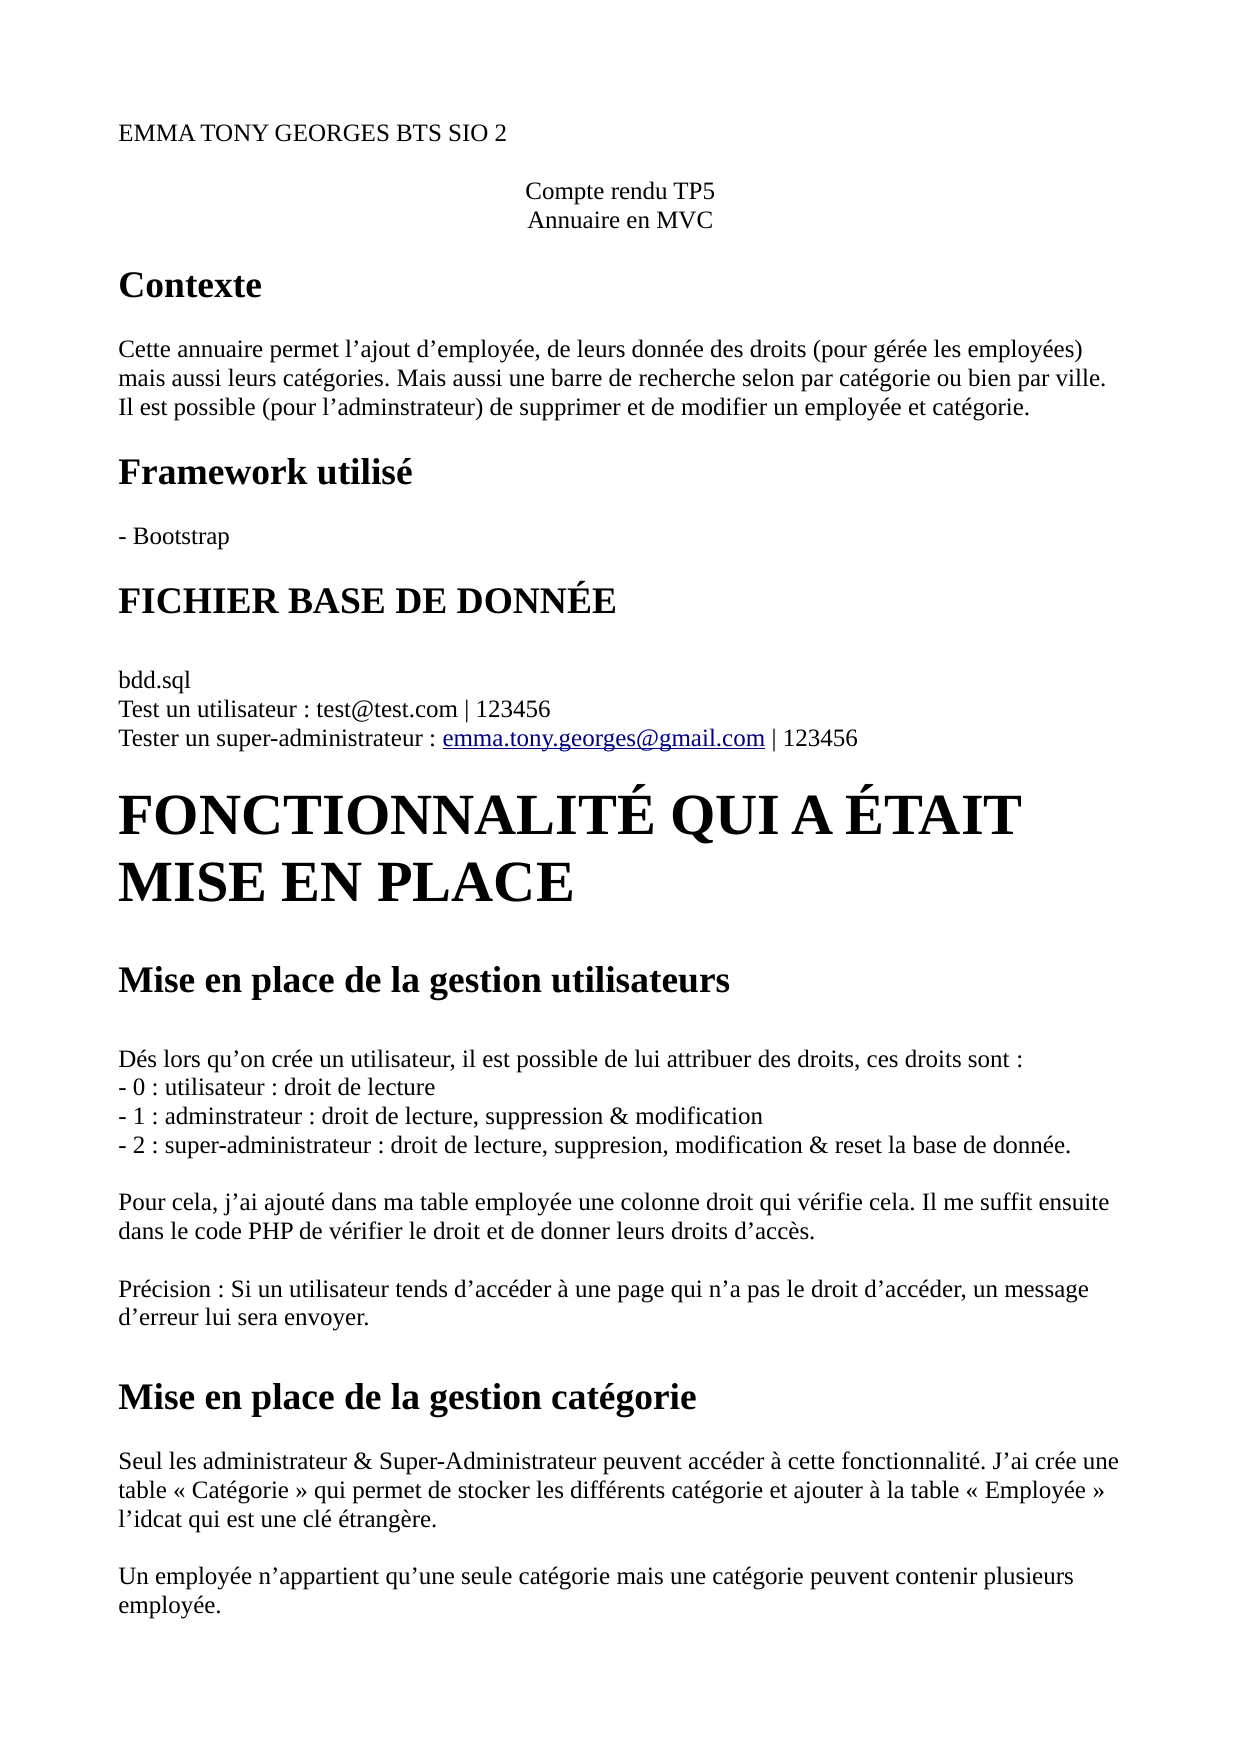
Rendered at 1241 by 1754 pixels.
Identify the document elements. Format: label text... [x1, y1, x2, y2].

text - 1 : adminstrateur : droit de lecture, suppression & modification [118, 1101, 1122, 1130]
text Précision : Si un utilisateur tends d’accéder à une page qui n’a pas le droit d’accéder, un message d’erreur lui sera envoyer. [118, 1274, 1122, 1331]
text FICHIER BASE DE DONNÉE [118, 579, 1122, 622]
text Mise en place de la gestion utilisateurs [118, 957, 1122, 1001]
text Test un utilisateur : test@test.com | 123456 [118, 694, 1122, 723]
text - Bootstrap [118, 521, 1122, 550]
text Un employée n’appartient qu’une seule catégorie mais une catégorie peuvent contenir plusieurs employée. [118, 1561, 1122, 1619]
text Compte rendu TP5 [118, 176, 1122, 205]
text Pour cela, j’ai ajouté dans ma table employée une colonne droit qui vérifie cela. Il me suffit ensuite dans le code PHP de vérifier le droit et de donner leurs droits d’accès. [118, 1187, 1122, 1245]
text - 0 : utilisateur : droit de lecture [118, 1072, 1122, 1101]
text Contexte [118, 263, 1122, 306]
text Framework utilisé [118, 449, 1122, 493]
text FONCTIONNALITÉ QUI A ÉTAIT MISE EN PLACE [118, 780, 1122, 914]
text Dés lors qu’on crée un utilisateur, il est possible de lui attribuer des droits, ces droits sont : [118, 1044, 1122, 1072]
text Annuaire en MVC [118, 205, 1122, 234]
text bdd.sql [118, 665, 1122, 694]
text Mise en place de la gestion catégorie [118, 1374, 1122, 1417]
text - 2 : super-administrateur : droit de lecture, suppresion, modification & reset la base de donnée. [118, 1130, 1122, 1159]
text Tester un super-administrateur : emma.tony.georges@gmail.com | 123456 [118, 723, 1122, 751]
text Seul les administrateur & Super-Administrateur peuvent accéder à cette fonctionnalité. J’ai crée une table « Catégorie » qui permet de stocker les différents catégorie et ajouter à la table « Employée » l’idcat qui est une clé étrangère. [118, 1446, 1122, 1532]
text Cette annuaire permet l’ajout d’employée, de leurs donnée des droits (pour gérée les employées) mais aussi leurs catégories. Mais aussi une barre de recherche selon par catégorie ou bien par ville. Il est possible (pour l’adminstrateur) de supprimer et de modifier un employée et catégorie. [118, 334, 1122, 421]
